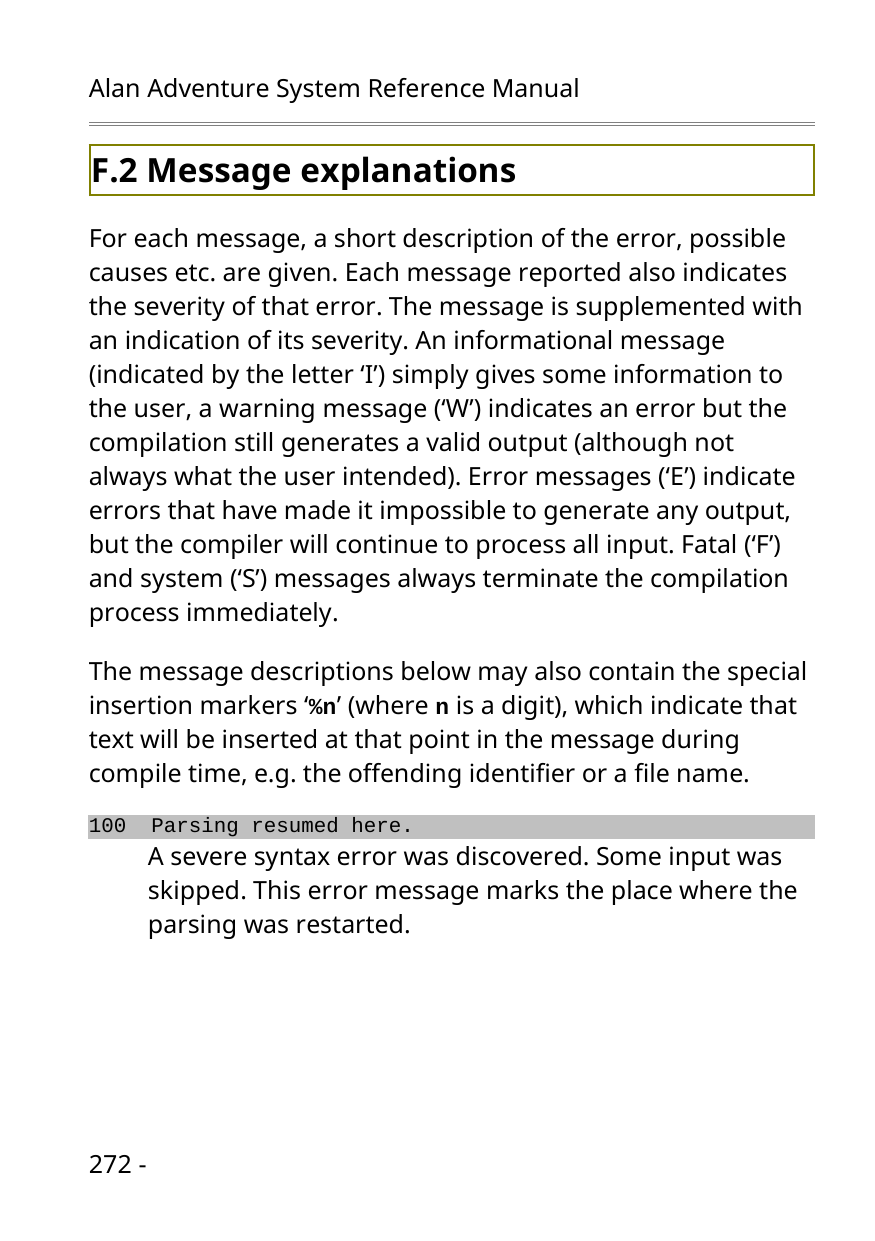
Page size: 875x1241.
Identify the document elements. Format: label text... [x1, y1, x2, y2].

text For each message, a short description of the error, possible causes etc. are giv­en. Each message reported also indicates the severity of that error. The mes­sage is supplemented with an indication of its severity. An informational mes­sage (indicated by the letter ‘I’) simply gives some information to the user, a warning message (‘W’) indicates an error but the compilation still generates a valid out­put (although not always what the user intended). Error messages (‘E’) indicate errors that have made it impossible to generate any output, but the compiler will continue to process all input. Fatal (‘F’) and system (‘S’) messages always terminate the compilation process immediately. [88, 221, 815, 629]
text The message descriptions below may also contain the special insertion mark­ers ‘%n’ (where n is a digit), which indicate that text will be inserted at that point in the message during compile time, e.g. the offending identifier or a file name. [88, 654, 815, 790]
subtitle Message explanations [91, 146, 813, 194]
text 100 Parsing resumed here. [88, 815, 815, 839]
text A severe syntax error was discovered. Some input was skipped. This error message marks the place where the parsing was restarted. [148, 839, 815, 941]
